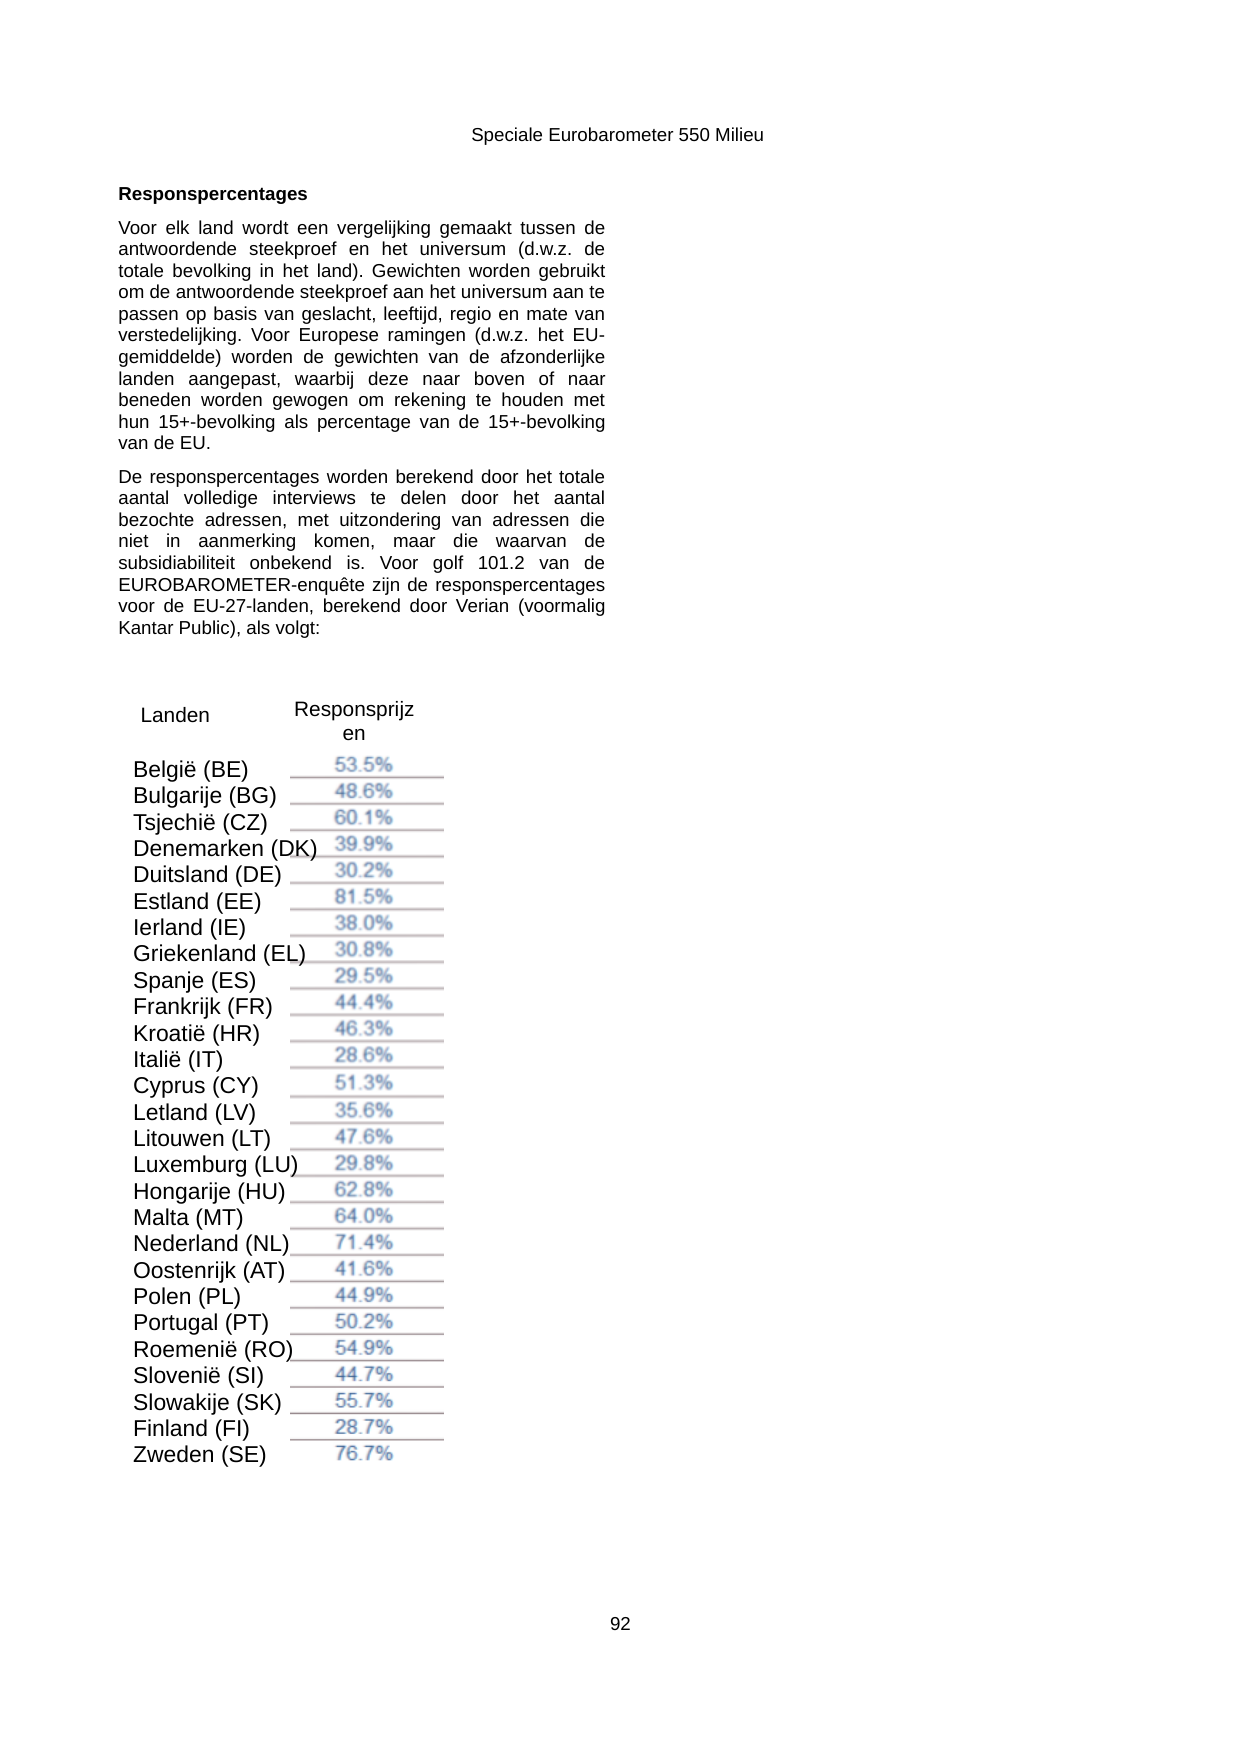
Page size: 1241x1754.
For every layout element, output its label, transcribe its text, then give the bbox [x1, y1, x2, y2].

picture [290, 748, 444, 1467]
picture [290, 1156, 294, 1176]
text Voor elk land wordt een vergelijking gemaakt tussen de antwoordende steekproef en het universum (d.w.z. de totale bevolking in het land). Gewichten worden gebruikt om de antwoordende steekproef aan het universum aan te passen op basis van geslacht, leeftijd, regio en mate van verstedelijking. Voor Europese ramingen (d.w.z. het EU-gemiddelde) worden de gewichten van de afzonderlijke landen aangepast, waarbij deze naar boven of naar beneden worden gewogen om rekening te houden met hun 15+-bevolking als percentage van de 15+-bevolking van de EU. [118, 216, 605, 454]
text Responspercentages [118, 183, 605, 204]
text De responspercentages worden berekend door het totale aantal volledige interviews te delen door het aantal bezochte adressen, met uitzondering van adressen die niet in aanmerking komen, maar die waarvan de subsidiabiliteit onbekend is. Voor golf 101.2 van de EUROBAROMETER-enquête zijn de responspercentages voor de EU-27-landen, berekend door Verian (voormalig Kantar Public), als volgt: [118, 466, 605, 638]
